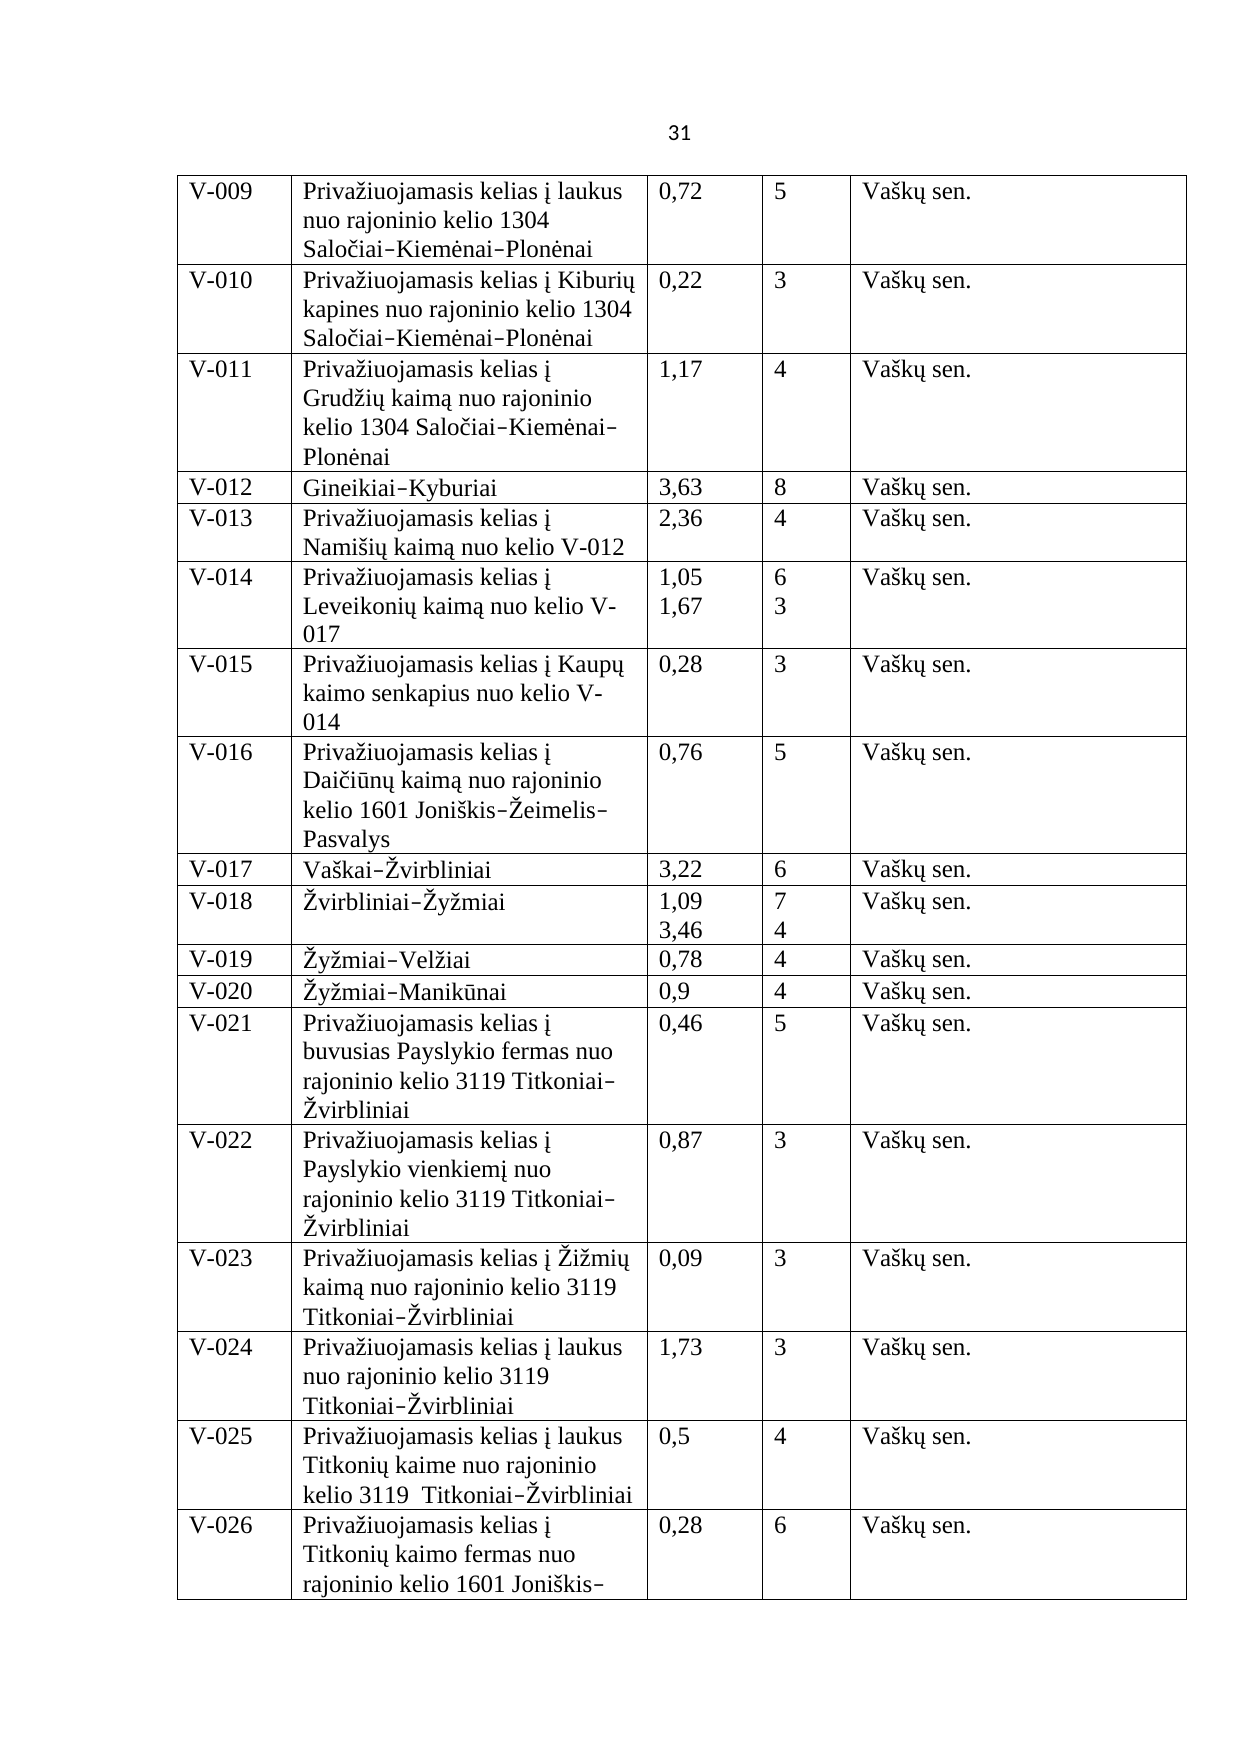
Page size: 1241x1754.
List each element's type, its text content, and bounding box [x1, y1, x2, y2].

table_cell 5 [763, 176, 850, 264]
table_cell 3 [763, 649, 850, 736]
table_cell Privažiuojamasis kelias į Grudžių kaimą nuo rajoninio kelio 1304 Saločiai–Kiemėnai–Plonėnai [292, 354, 647, 471]
table_cell Privažiuojamasis kelias į Namišių kaimą nuo kelio V-012 [292, 504, 647, 561]
table_cell Vaškų sen. [851, 354, 1186, 471]
table_cell 3,63 [648, 472, 762, 502]
table_cell 1,09 3,46 [648, 886, 762, 943]
table_cell 3 [763, 1332, 850, 1420]
table_cell V-014 [178, 562, 291, 648]
table_cell V-026 [178, 1510, 291, 1598]
table_cell V-018 [178, 886, 291, 943]
table_cell 6 3 [763, 562, 850, 648]
table_cell Vaškų sen. [851, 945, 1186, 975]
table_cell 8 [763, 472, 850, 502]
table_cell 0,5 [648, 1421, 762, 1509]
table_cell Vaškų sen. [851, 1008, 1186, 1124]
table_cell Vaškų sen. [851, 649, 1186, 736]
table_cell 0,22 [648, 265, 762, 353]
table_cell V-012 [178, 472, 291, 502]
table_cell V-023 [178, 1243, 291, 1331]
table_cell 1,73 [648, 1332, 762, 1420]
table_cell Privažiuojamasis kelias į laukus nuo rajoninio kelio 3119 Titkoniai–Žvirbliniai [292, 1332, 647, 1420]
table_cell Vaškų sen. [851, 976, 1186, 1007]
table_cell V-020 [178, 976, 291, 1007]
table_cell 0,72 [648, 176, 762, 264]
table_cell Privažiuojamasis kelias į buvusias Payslykio fermas nuo rajoninio kelio 3119 Titkoniai–Žvirbliniai [292, 1008, 647, 1124]
table_cell Vaškų sen. [851, 1510, 1186, 1598]
table_cell Vaškų sen. [851, 1125, 1186, 1242]
table_cell Vaškų sen. [851, 265, 1186, 353]
table_cell V-015 [178, 649, 291, 736]
table_cell Privažiuojamasis kelias į laukus Titkonių kaime nuo rajoninio kelio 3119 Titkoniai–Žvirbliniai [292, 1421, 647, 1509]
table_cell Vaškų sen. [851, 562, 1186, 648]
table_cell Vaškų sen. [851, 737, 1186, 853]
table_cell 4 [763, 354, 850, 471]
table_cell 4 [763, 1421, 850, 1509]
table_cell Privažiuojamasis kelias į Kaupų kaimo senkapius nuo kelio V-014 [292, 649, 647, 736]
table_cell 7 4 [763, 886, 850, 943]
table_cell Žyžmiai–Velžiai [292, 945, 647, 975]
table_cell Vaškų sen. [851, 886, 1186, 943]
table_cell 1,17 [648, 354, 762, 471]
table_cell V-017 [178, 854, 291, 885]
table_cell Vaškų sen. [851, 1421, 1186, 1509]
table_cell Privažiuojamasis kelias į Kiburių kapines nuo rajoninio kelio 1304 Saločiai–Kiemėnai–Plonėnai [292, 265, 647, 353]
table_cell 3 [763, 1125, 850, 1242]
table_cell Gineikiai–Kyburiai [292, 472, 647, 502]
table_cell V-021 [178, 1008, 291, 1124]
table_cell 0,28 [648, 649, 762, 736]
table_cell Vaškų sen. [851, 472, 1186, 502]
table_cell 0,28 [648, 1510, 762, 1598]
table_cell 0,09 [648, 1243, 762, 1331]
table_cell 0,78 [648, 945, 762, 975]
table_cell V-013 [178, 504, 291, 561]
table_cell 4 [763, 976, 850, 1007]
table_cell 3 [763, 265, 850, 353]
table_cell 0,9 [648, 976, 762, 1007]
table_cell 3,22 [648, 854, 762, 885]
table_cell Vaškai–Žvirbliniai [292, 854, 647, 885]
table_cell Vaškų sen. [851, 1243, 1186, 1331]
table_cell 5 [763, 737, 850, 853]
table_cell Vaškų sen. [851, 176, 1186, 264]
table_cell Vaškų sen. [851, 1332, 1186, 1420]
table_cell Privažiuojamasis kelias į Titkonių kaimo fermas nuo rajoninio kelio 1601 Joniškis– [292, 1510, 647, 1598]
table_cell Privažiuojamasis kelias į Payslykio vienkiemį nuo rajoninio kelio 3119 Titkoniai–Žvirbliniai [292, 1125, 647, 1242]
table_cell 5 [763, 1008, 850, 1124]
table_cell Privažiuojamasis kelias į Leveikonių kaimą nuo kelio V-017 [292, 562, 647, 648]
table_cell 3 [763, 1243, 850, 1331]
table_cell V-022 [178, 1125, 291, 1242]
table_cell 0,46 [648, 1008, 762, 1124]
table_cell Žvirbliniai–Žyžmiai [292, 886, 647, 943]
table_cell 0,87 [648, 1125, 762, 1242]
table_cell 1,05 1,67 [648, 562, 762, 648]
table_cell Privažiuojamasis kelias į Žižmių kaimą nuo rajoninio kelio 3119 Titkoniai–Žvirbliniai [292, 1243, 647, 1331]
table_cell 4 [763, 945, 850, 975]
table_cell V-019 [178, 945, 291, 975]
table_cell 0,76 [648, 737, 762, 853]
table_cell 4 [763, 504, 850, 561]
table_cell V-011 [178, 354, 291, 471]
table_cell Vaškų sen. [851, 854, 1186, 885]
table_cell V-009 [178, 176, 291, 264]
table_cell 2,36 [648, 504, 762, 561]
table_cell Privažiuojamasis kelias į laukus nuo rajoninio kelio 1304 Saločiai–Kiemėnai–Plonėnai [292, 176, 647, 264]
table_cell V-024 [178, 1332, 291, 1420]
table_cell Privažiuojamasis kelias į Daičiūnų kaimą nuo rajoninio kelio 1601 Joniškis–Žeimelis–Pasvalys [292, 737, 647, 853]
table_cell 6 [763, 854, 850, 885]
table_cell V-016 [178, 737, 291, 853]
table_cell Vaškų sen. [851, 504, 1186, 561]
table_cell V-025 [178, 1421, 291, 1509]
table_cell Žyžmiai–Manikūnai [292, 976, 647, 1007]
table_cell V-010 [178, 265, 291, 353]
table_cell 6 [763, 1510, 850, 1598]
